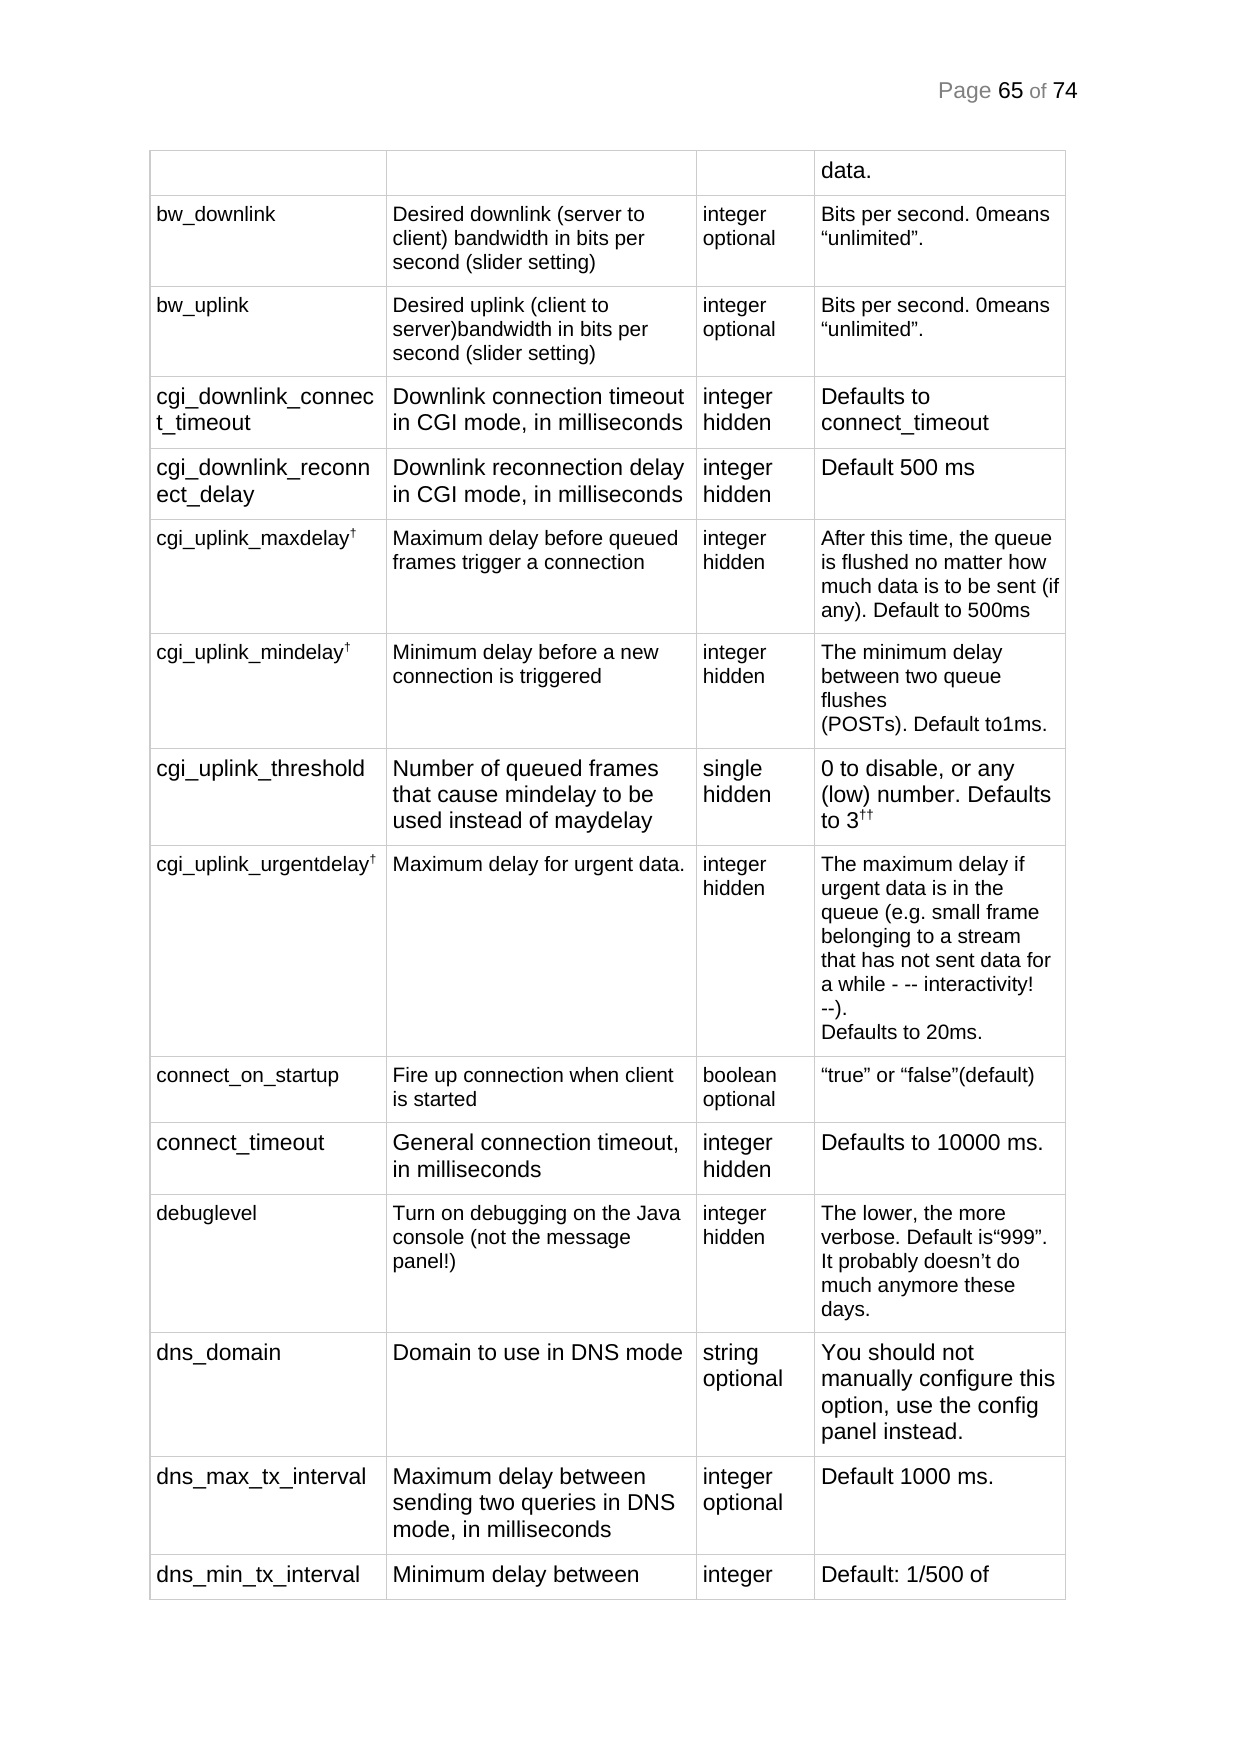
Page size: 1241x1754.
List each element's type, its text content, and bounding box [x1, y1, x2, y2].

table_cell integer hidden [697, 520, 814, 633]
table_cell integer hidden [697, 846, 814, 1056]
table_cell data. [815, 151, 1065, 195]
table_cell The minimum delay between two queue flushes (POSTs). Default to1ms. [815, 634, 1065, 748]
table_cell integer hidden [697, 377, 814, 447]
table_cell bw_uplink [151, 287, 386, 376]
table_cell Downlink reconnection delay in CGI mode, in milliseconds [387, 449, 696, 519]
table_cell cgi_downlink_connect_timeout [151, 377, 386, 447]
table_cell single hidden [697, 749, 814, 845]
table_cell Defaults to 10000 ms. [815, 1123, 1065, 1194]
table_cell bw_downlink [151, 196, 386, 286]
table_cell Default: 1/500 of [815, 1555, 1065, 1599]
table_cell Turn on debugging on the Java console (not the message panel!) [387, 1195, 696, 1332]
table_cell The lower, the more verbose. Default is“999”. It probably doesn’t do much anymore these days. [815, 1195, 1065, 1332]
table_cell cgi_uplink_maxdelay† [151, 520, 386, 633]
table_cell Default 1000 ms. [815, 1457, 1065, 1554]
table_cell Desired downlink (server to client) bandwidth in bits per second (slider setting) [387, 196, 696, 286]
table_cell integer optional [697, 196, 814, 286]
table_cell Fire up connection when client is started [387, 1057, 696, 1122]
table_cell Minimum delay between [387, 1555, 696, 1599]
table_cell integer optional [697, 287, 814, 376]
table_cell dns_min_tx_interval [151, 1555, 386, 1599]
table_cell boolean optional [697, 1057, 814, 1122]
table_cell General connection timeout, in milliseconds [387, 1123, 696, 1194]
table_cell Maximum delay between sending two queries in DNS mode, in milliseconds [387, 1457, 696, 1554]
table_cell cgi_uplink_urgentdelay† [151, 846, 386, 1056]
table_cell debuglevel [151, 1195, 386, 1332]
table_cell integer hidden [697, 1123, 814, 1194]
table_cell Minimum delay before a new connection is triggered [387, 634, 696, 748]
table_cell Maximum delay before queued frames trigger a connection [387, 520, 696, 633]
table_cell Bits per second. 0means “unlimited”. [815, 196, 1065, 286]
table_cell You should not manually configure this option, use the config panel instead. [815, 1333, 1065, 1456]
table_cell 0 to disable, or any (low) number. Defaults to 3†† [815, 749, 1065, 845]
table_cell Default 500 ms [815, 449, 1065, 519]
table_cell The maximum delay if urgent data is in the queue (e.g. small frame belonging to a stream that has not sent data for a while - -- interactivity! --). Defaults to 20ms. [815, 846, 1065, 1056]
table_cell After this time, the queue is flushed no matter how much data is to be sent (if any). Default to 500ms [815, 520, 1065, 633]
table_cell “true” or “false”(default) [815, 1057, 1065, 1122]
table_cell Desired uplink (client to server)bandwidth in bits per second (slider setting) [387, 287, 696, 376]
table_cell Number of queued frames that cause mindelay to be used instead of maydelay [387, 749, 696, 845]
table_cell cgi_downlink_reconnect_delay [151, 449, 386, 519]
table_cell integer [697, 1555, 814, 1599]
table_cell Downlink connection timeout in CGI mode, in milliseconds [387, 377, 696, 447]
table_cell connect_timeout [151, 1123, 386, 1194]
table_cell Bits per second. 0means “unlimited”. [815, 287, 1065, 376]
table_cell cgi_uplink_threshold [151, 749, 386, 845]
table_cell integer hidden [697, 634, 814, 748]
table_cell integer hidden [697, 1195, 814, 1332]
table_cell dns_domain [151, 1333, 386, 1456]
table_cell string optional [697, 1333, 814, 1456]
table_cell [151, 151, 386, 195]
table_cell Defaults to connect_timeout [815, 377, 1065, 447]
table_cell Maximum delay for urgent data. [387, 846, 696, 1056]
table_cell [697, 151, 814, 195]
table_cell integer hidden [697, 449, 814, 519]
table_cell Domain to use in DNS mode [387, 1333, 696, 1456]
table_cell connect_on_startup [151, 1057, 386, 1122]
table_cell dns_max_tx_interval [151, 1457, 386, 1554]
table_cell [387, 151, 696, 195]
table_cell integer optional [697, 1457, 814, 1554]
table_cell cgi_uplink_mindelay† [151, 634, 386, 748]
